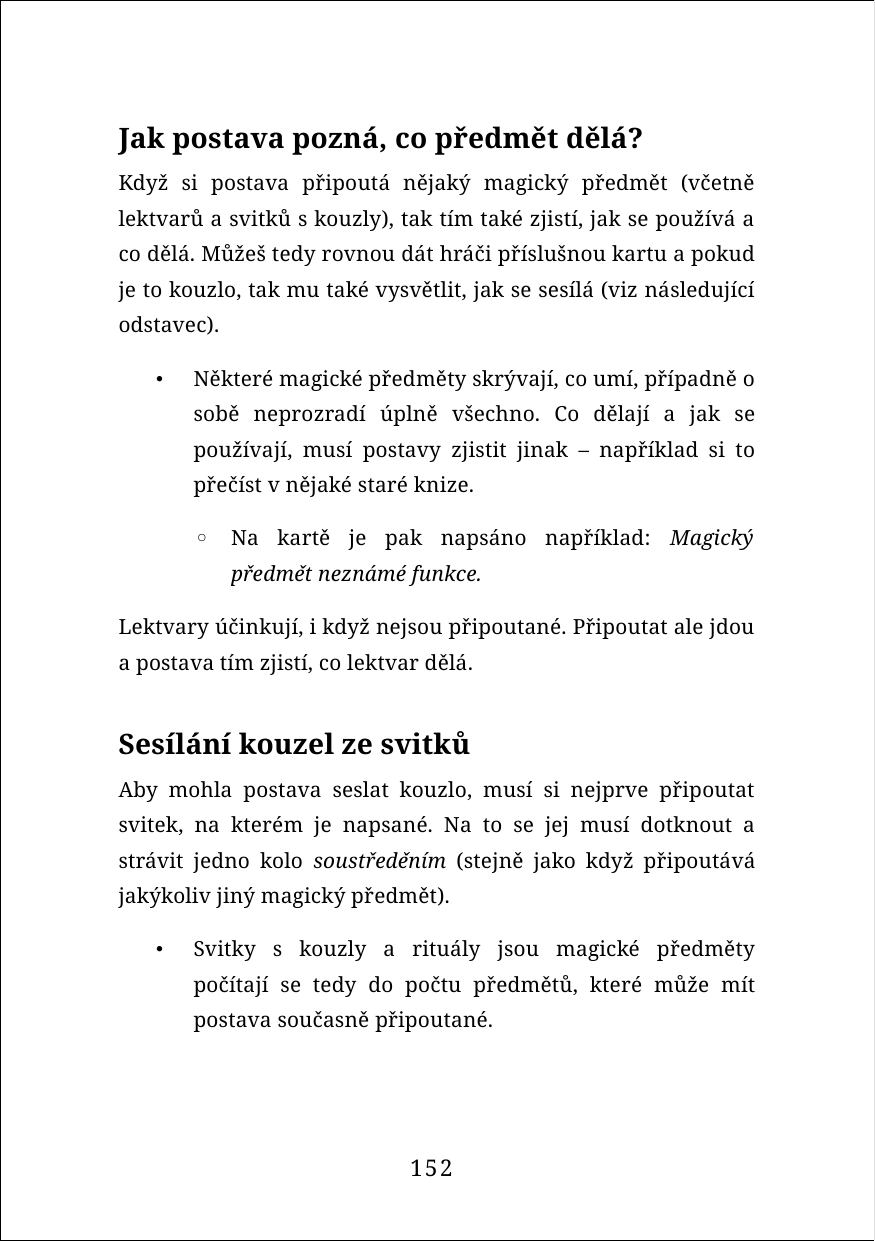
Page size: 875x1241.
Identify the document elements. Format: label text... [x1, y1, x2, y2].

text Aby mohla postava seslat kouzlo, musí si nejprve připoutat svitek, na kterém je napsané. Na to se jej musí dotknout a strávit jedno kolo soustředěním (stejně jako když připoutává jakýkoliv jiný magický předmět). [118, 775, 756, 910]
list Na kartě je pak napsáno například: Magický předmět neznámé funkce. [193, 523, 756, 587]
text Lektvary účinkují, i když nejsou připoutané. Připoutat ale jdou a postava tím zjistí, co lektvar dělá. [118, 612, 756, 676]
subtitle Jak postava pozná, co předmět dělá? [118, 118, 756, 157]
list Svitky s kouzly a rituály jsou magické předměty počítají se tedy do počtu předmětů, které může mít postava současně připoutané. [156, 934, 756, 1034]
subtitle Sesílání kouzel ze svitků [118, 724, 756, 763]
list Některé magické předměty skrývají, co umí, případně o sobě neprozradí úplně všechno. Co dělají a jak se používají, musí postavy zjistit jinak – například si to přečíst v nějaké staré knize. [156, 364, 756, 499]
text Když si postava připoutá nějaký magický předmět (včetně lektvarů a svitků s kouzly), tak tím také zjistí, jak se používá a co dělá. Můžeš tedy rovnou dát hráči příslušnou kartu a pokud je to kouzlo, tak mu také vysvětlit, jak se sesílá (viz následující odstavec). [118, 168, 756, 339]
